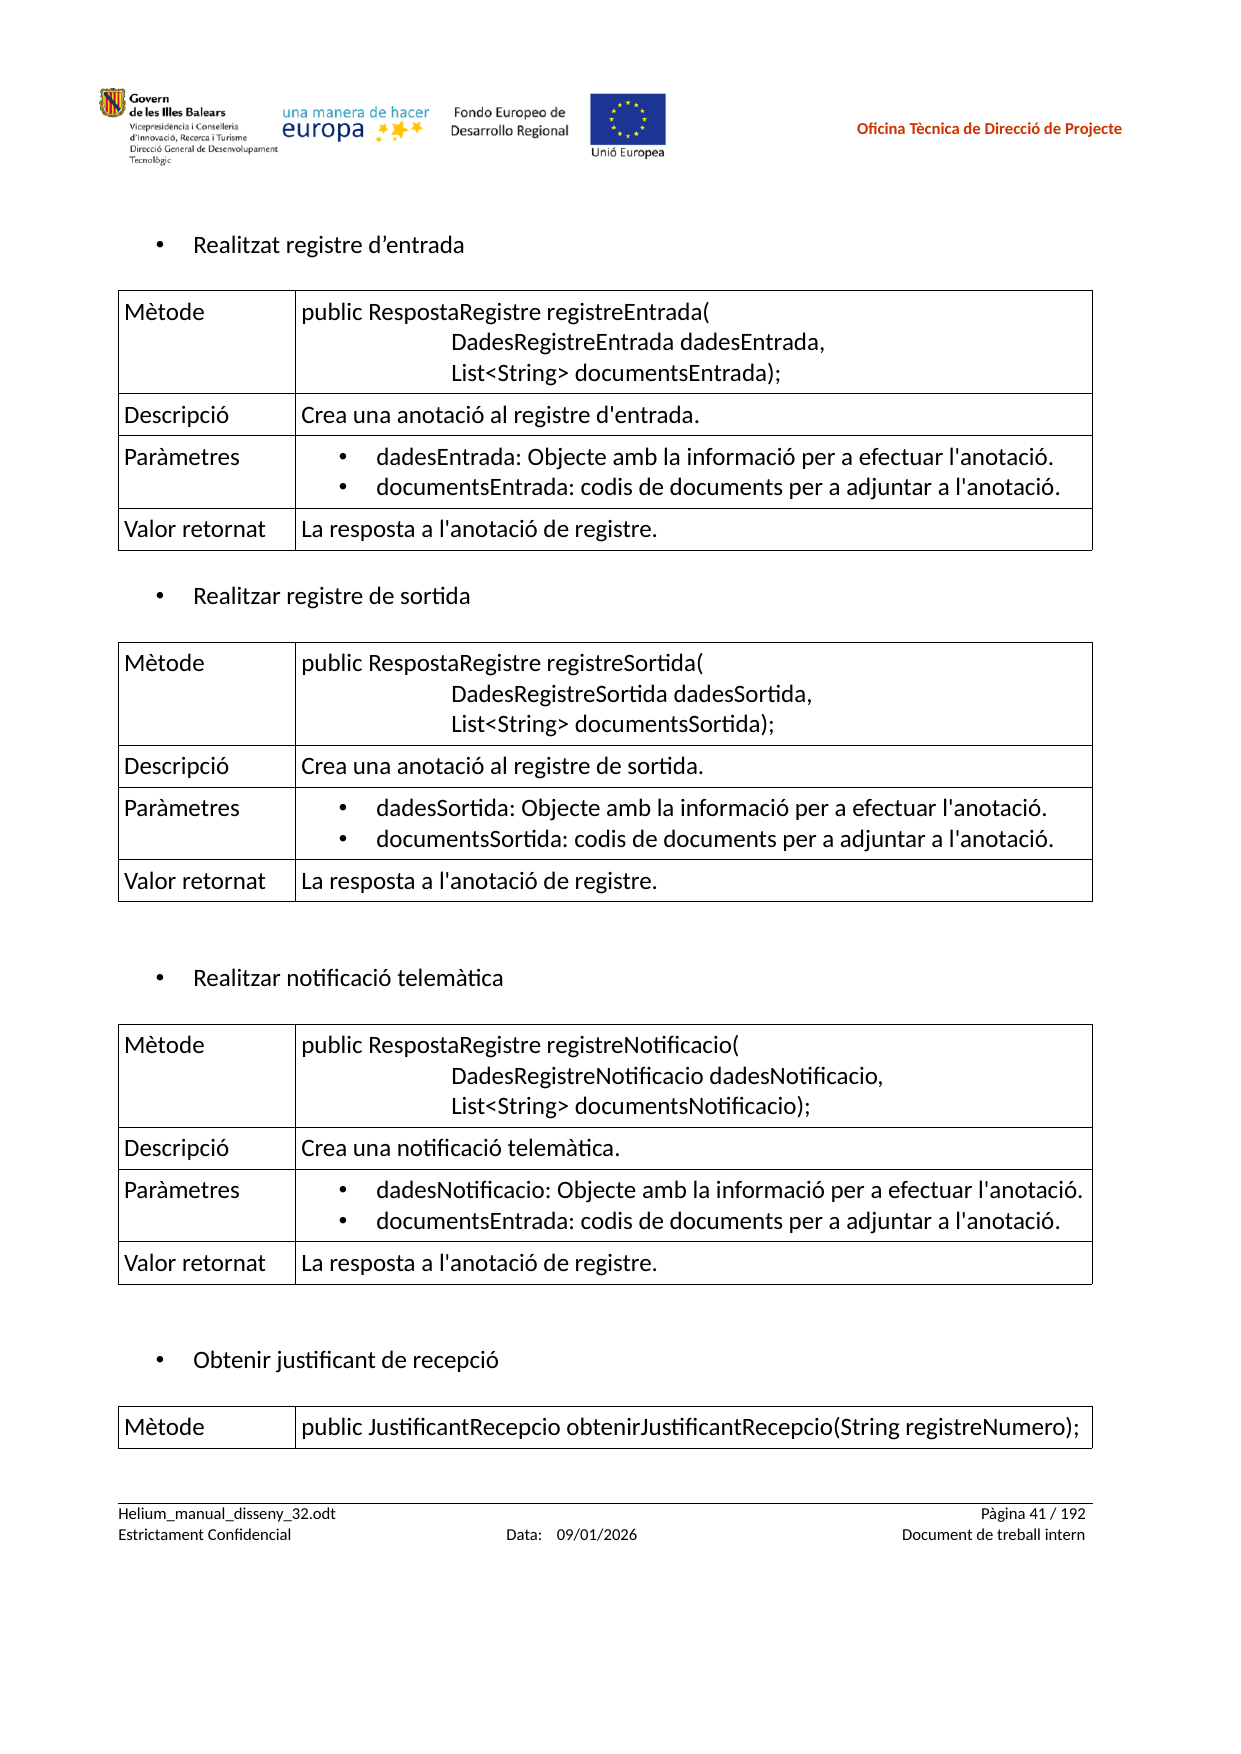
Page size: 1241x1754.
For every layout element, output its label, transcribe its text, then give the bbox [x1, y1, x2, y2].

list Realitzar notificació telemàtica [156, 963, 1122, 993]
table_cell Valor retornat [119, 860, 295, 901]
table_header public RespostaRegistre registreNotificacio( DadesRegistreNotificacio dadesNotificacio, List<String> documentsNotificacio); [296, 1025, 1092, 1127]
table_header public RespostaRegistre registreEntrada( DadesRegistreEntrada dadesEntrada, List<String> documentsEntrada); [296, 291, 1092, 393]
picture [99, 87, 668, 166]
table_cell Valor retornat [119, 1242, 295, 1283]
table_cell dadesEntrada: Objecte amb la informació per a efectuar l'anotació. documentsEntrada: codis de documents per a adjuntar a l'anotació. [296, 436, 1092, 508]
list Obtenir justificant de recepció [156, 1345, 1122, 1375]
table_header public RespostaRegistre registreSortida( DadesRegistreSortida dadesSortida, List<String> documentsSortida); [296, 643, 1092, 745]
table_cell Paràmetres [119, 788, 295, 859]
table_header Mètode [119, 1025, 295, 1127]
table_cell dadesSortida: Objecte amb la informació per a efectuar l'anotació. documentsSortida: codis de documents per a adjuntar a l'anotació. [296, 788, 1092, 859]
list Realitzat registre d’entrada [156, 229, 1122, 259]
table_cell dadesNotificacio: Objecte amb la informació per a efectuar l'anotació. documentsEntrada: codis de documents per a adjuntar a l'anotació. [296, 1170, 1092, 1241]
table_cell Descripció [119, 394, 295, 435]
table_cell Valor retornat [119, 509, 295, 550]
table_cell La resposta a l'anotació de registre. [296, 860, 1092, 901]
table_cell La resposta a l'anotació de registre. [296, 509, 1092, 550]
list Realitzar registre de sortida [156, 581, 1122, 611]
table_cell Crea una anotació al registre d'entrada. [296, 394, 1092, 435]
table_cell Paràmetres [119, 436, 295, 508]
table_cell Descripció [119, 746, 295, 787]
table_cell Paràmetres [119, 1170, 295, 1241]
table_cell Crea una notificació telemàtica. [296, 1128, 1092, 1169]
table_header Mètode [119, 643, 295, 745]
table_cell La resposta a l'anotació de registre. [296, 1242, 1092, 1283]
table_cell Descripció [119, 1128, 295, 1169]
table_header public JustificantRecepcio obtenirJustificantRecepcio(String registreNumero); [296, 1407, 1092, 1448]
table_header Mètode [119, 291, 295, 393]
table_cell Crea una anotació al registre de sortida. [296, 746, 1092, 787]
table_header Mètode [119, 1407, 295, 1448]
